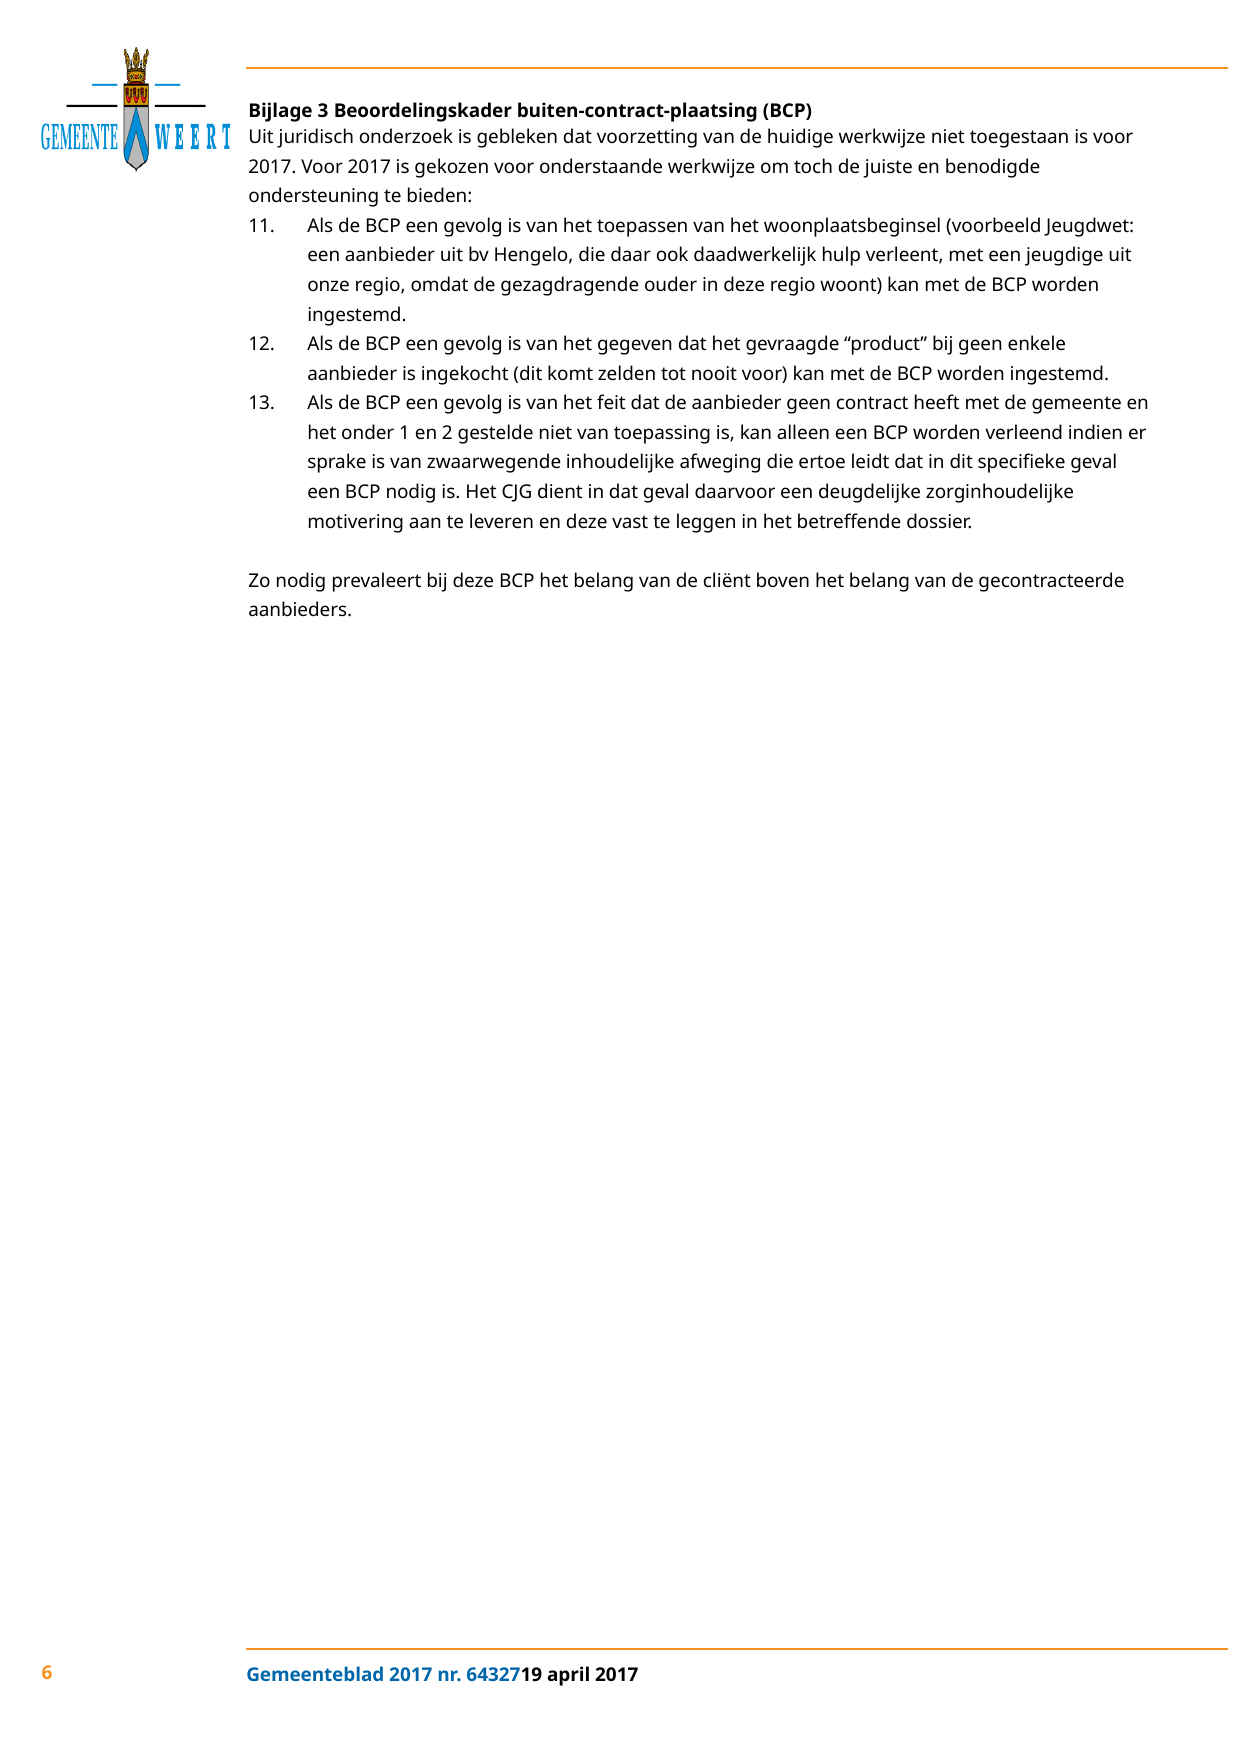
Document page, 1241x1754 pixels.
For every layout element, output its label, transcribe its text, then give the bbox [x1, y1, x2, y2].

list Als de BCP een gevolg is van het gegeven dat het gevraagde “product” bij geen enkele aanbieder is ingekocht (dit komt zelden tot nooit voor) kan met de BCP worden ingestemd. [248, 330, 1152, 386]
picture [41, 47, 231, 172]
text Uit juridisch onderzoek is gebleken dat voorzetting van de huidige werkwijze niet toegestaan is voor 2017. Voor 2017 is gekozen voor onderstaande werkwijze om toch de juiste en benodigde ondersteuning te bieden: [248, 123, 1152, 208]
text Bijlage 3 Beoordelingskader buiten-contract-plaatsing (BCP) [248, 95, 1152, 123]
list Als de BCP een gevolg is van het feit dat de aanbieder geen contract heeft met de gemeente en het onder 1 en 2 gestelde niet van toepassing is, kan alleen een BCP worden verleend indien er sprake is van zwaarwegende inhoudelijke afweging die ertoe leidt dat in dit specifieke geval een BCP nodig is. Het CJG dient in dat geval daarvoor een deugdelijke zorginhoudelijke motivering aan te leveren en deze vast te leggen in het betreffende dossier. [248, 389, 1152, 534]
list Als de BCP een gevolg is van het toepassen van het woonplaatsbeginsel (voorbeeld Jeugdwet: een aanbieder uit bv Hengelo, die daar ook daadwerkelijk hulp verleent, met een jeugdige uit onze regio, omdat de gezagdragende ouder in deze regio woont) kan met de BCP worden ingestemd. [248, 212, 1152, 327]
text Zo nodig prevaleert bij deze BCP het belang van de cliënt boven het belang van de gecontracteerde aanbieders. [248, 567, 1152, 622]
